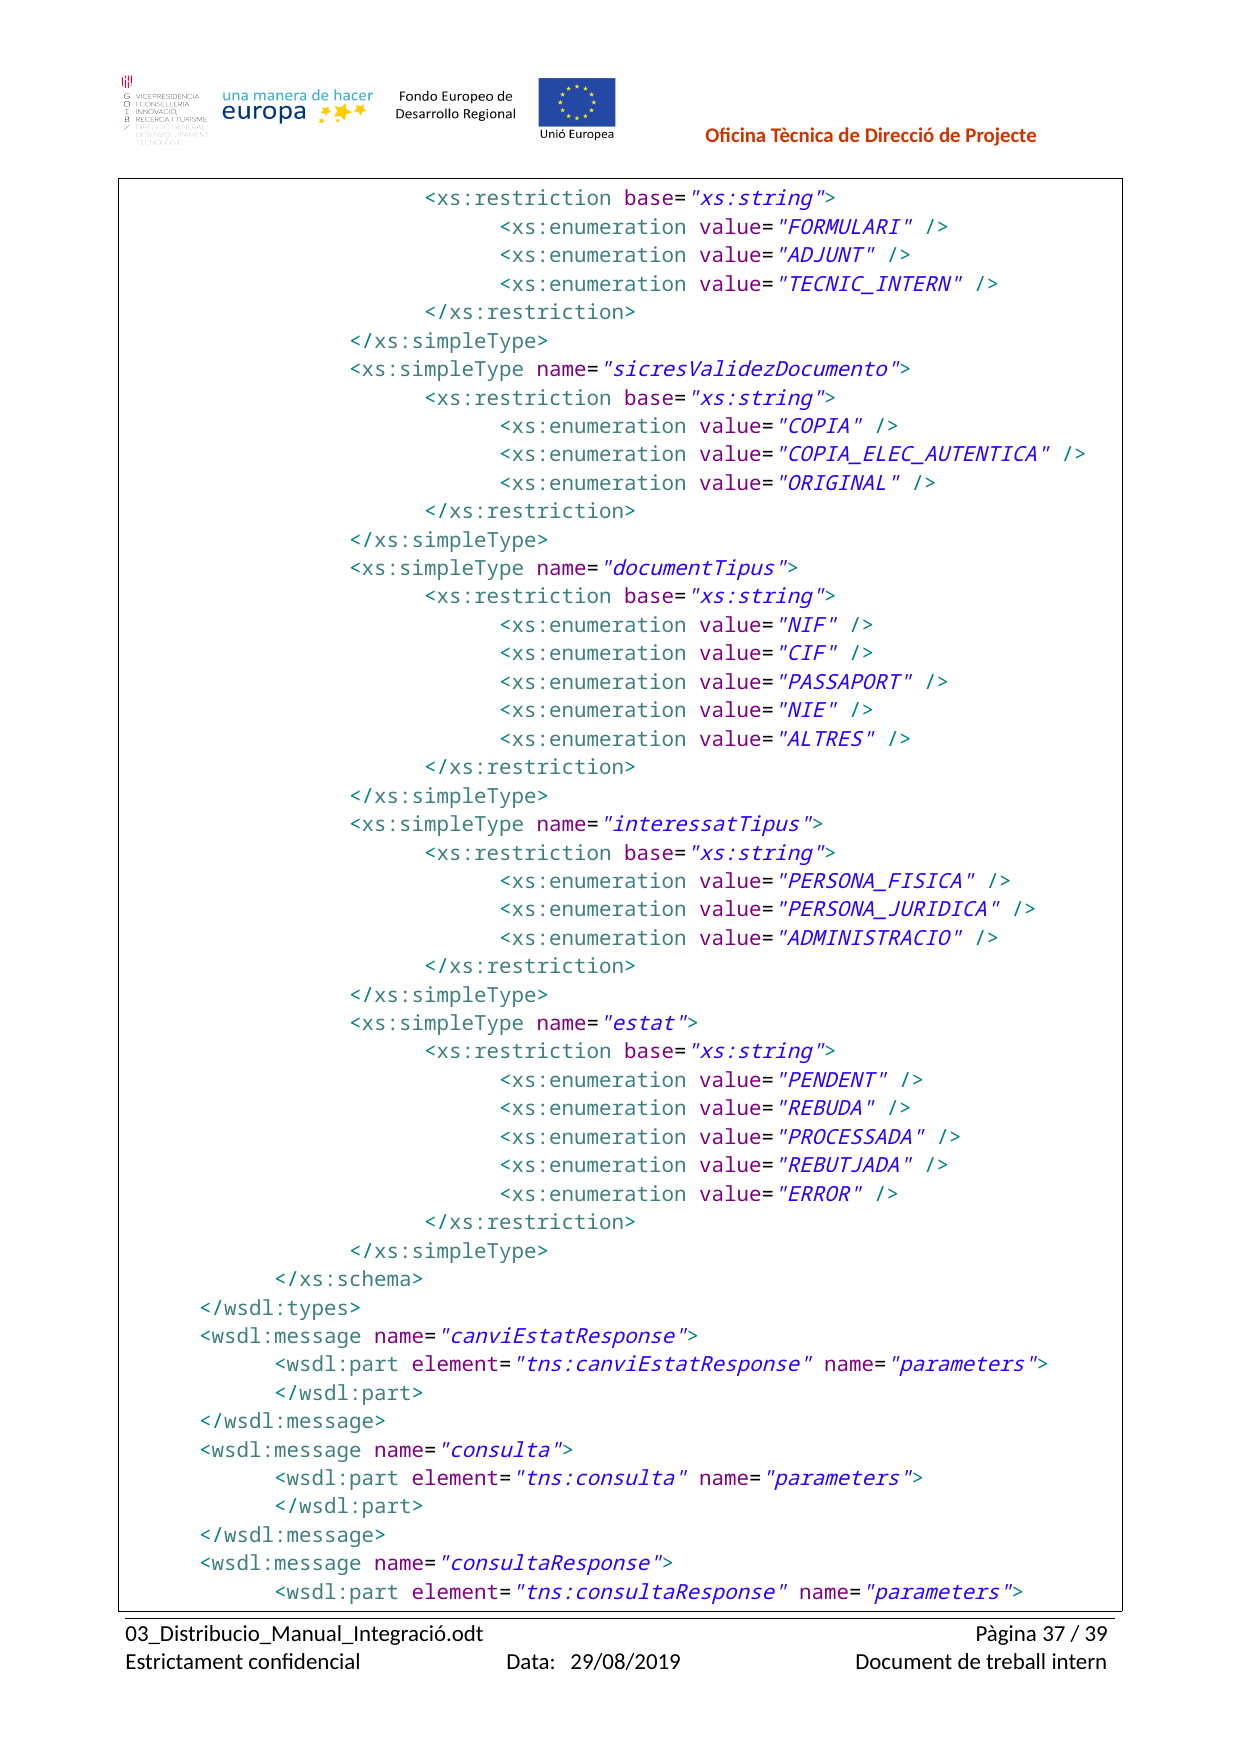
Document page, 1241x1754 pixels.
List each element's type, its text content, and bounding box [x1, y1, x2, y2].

picture [219, 73, 621, 147]
table_header <xs:restriction base="xs:string"> <xs:enumeration value="FORMULARI" /> <xs:enumeration value="ADJUNT" /> <xs:enumeration value="TECNIC_INTERN" /> </xs:restriction> </xs:simpleType> <xs:simpleType name="sicresValidezDocumento"> <xs:restriction base="xs:string"> <xs:enumeration value="COPIA" /> <xs:enumeration value="COPIA_ELEC_AUTENTICA" /> <xs:enumeration value="ORIGINAL" /> </xs:restriction> </xs:simpleType> <xs:simpleType name="documentTipus"> <xs:restriction base="xs:string"> <xs:enumeration value="NIF" /> <xs:enumeration value="CIF" /> <xs:enumeration value="PASSAPORT" /> <xs:enumeration value="NIE" /> <xs:enumeration value="ALTRES" /> </xs:restriction> </xs:simpleType> <xs:simpleType name="interessatTipus"> <xs:restriction base="xs:string"> <xs:enumeration value="PERSONA_FISICA" /> <xs:enumeration value="PERSONA_JURIDICA" /> <xs:enumeration value="ADMINISTRACIO" /> </xs:restriction> </xs:simpleType> <xs:simpleType name="estat"> <xs:restriction base="xs:string"> <xs:enumeration value="PENDENT" /> <xs:enumeration value="REBUDA" /> <xs:enumeration value="PROCESSADA" /> <xs:enumeration value="REBUTJADA" /> <xs:enumeration value="ERROR" /> </xs:restriction> </xs:simpleType> </xs:schema> </wsdl:types> <wsdl:message name="canviEstatResponse"> <wsdl:part element="tns:canviEstatResponse" name="parameters"> </wsdl:part> </wsdl:message> <wsdl:message name="consulta"> <wsdl:part element="tns:consulta" name="parameters"> </wsdl:part> </wsdl:message> <wsdl:message name="consultaResponse"> <wsdl:part element="tns:consultaResponse" name="parameters"> [119, 179, 1122, 1611]
picture [118, 73, 213, 147]
